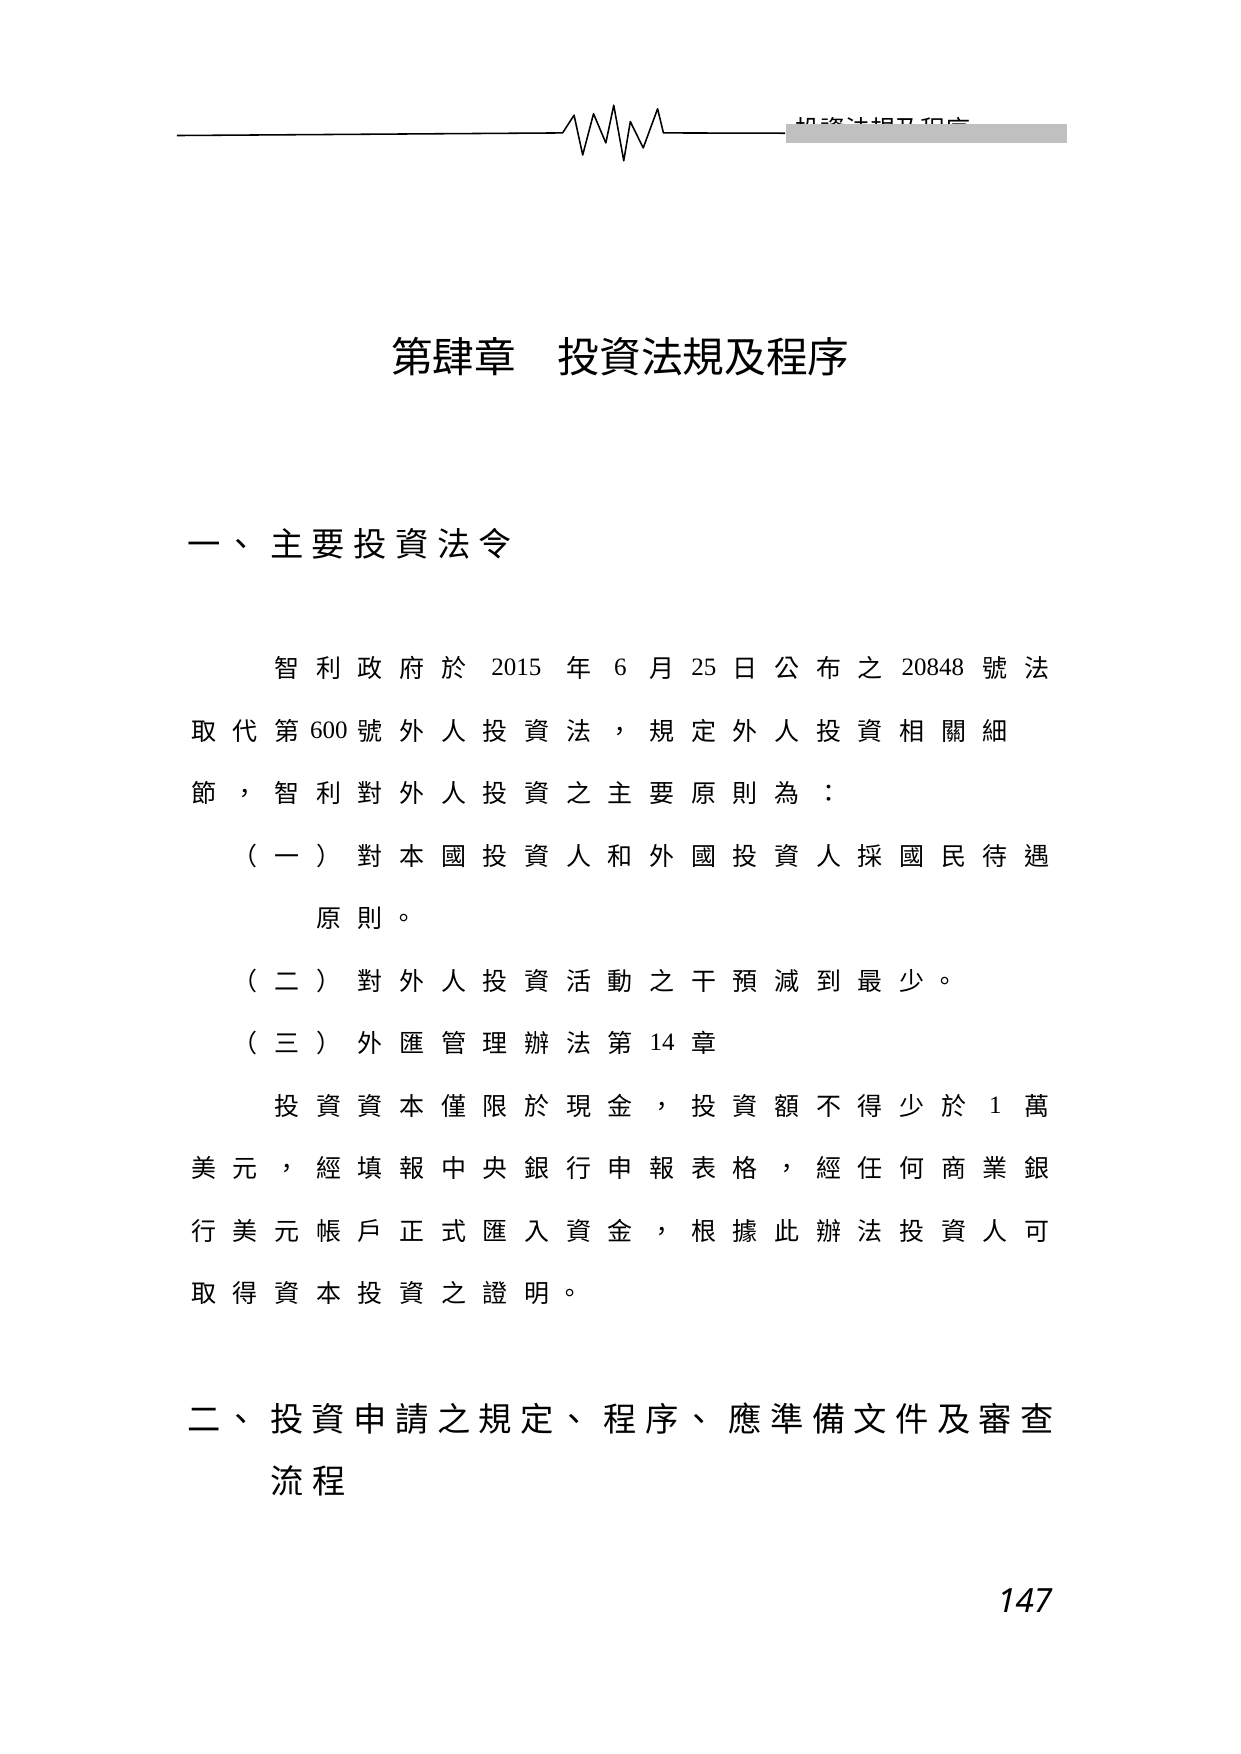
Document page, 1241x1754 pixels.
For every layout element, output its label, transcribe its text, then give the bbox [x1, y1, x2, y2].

text （一）對本國投資人和外國投資人採國民待遇原則。 [207, 813, 1058, 938]
text 二、投資申請之規定、程序、應準備文件及審查流程 [183, 1375, 1058, 1500]
text 智利政府於2015年6月25日公布之20848號法取代第600號外人投資法，規定外人投資相關細節，智利對外人投資之主要原則為： [183, 625, 1058, 813]
text 一、主要投資法令 [183, 500, 1058, 563]
text （三）外匯管理辦法第14章 [207, 1000, 1058, 1063]
text 投資資本僅限於現金，投資額不得少於1萬美元，經填報中央銀行申報表格，經任何商業銀行美元帳戶正式匯入資金，根據此辦法投資人可取得資本投資之證明。 [183, 1063, 1058, 1313]
text 第肆章 投資法規及程序 [183, 313, 1058, 375]
text （二）對外人投資活動之干預減到最少。 [207, 938, 1058, 1000]
